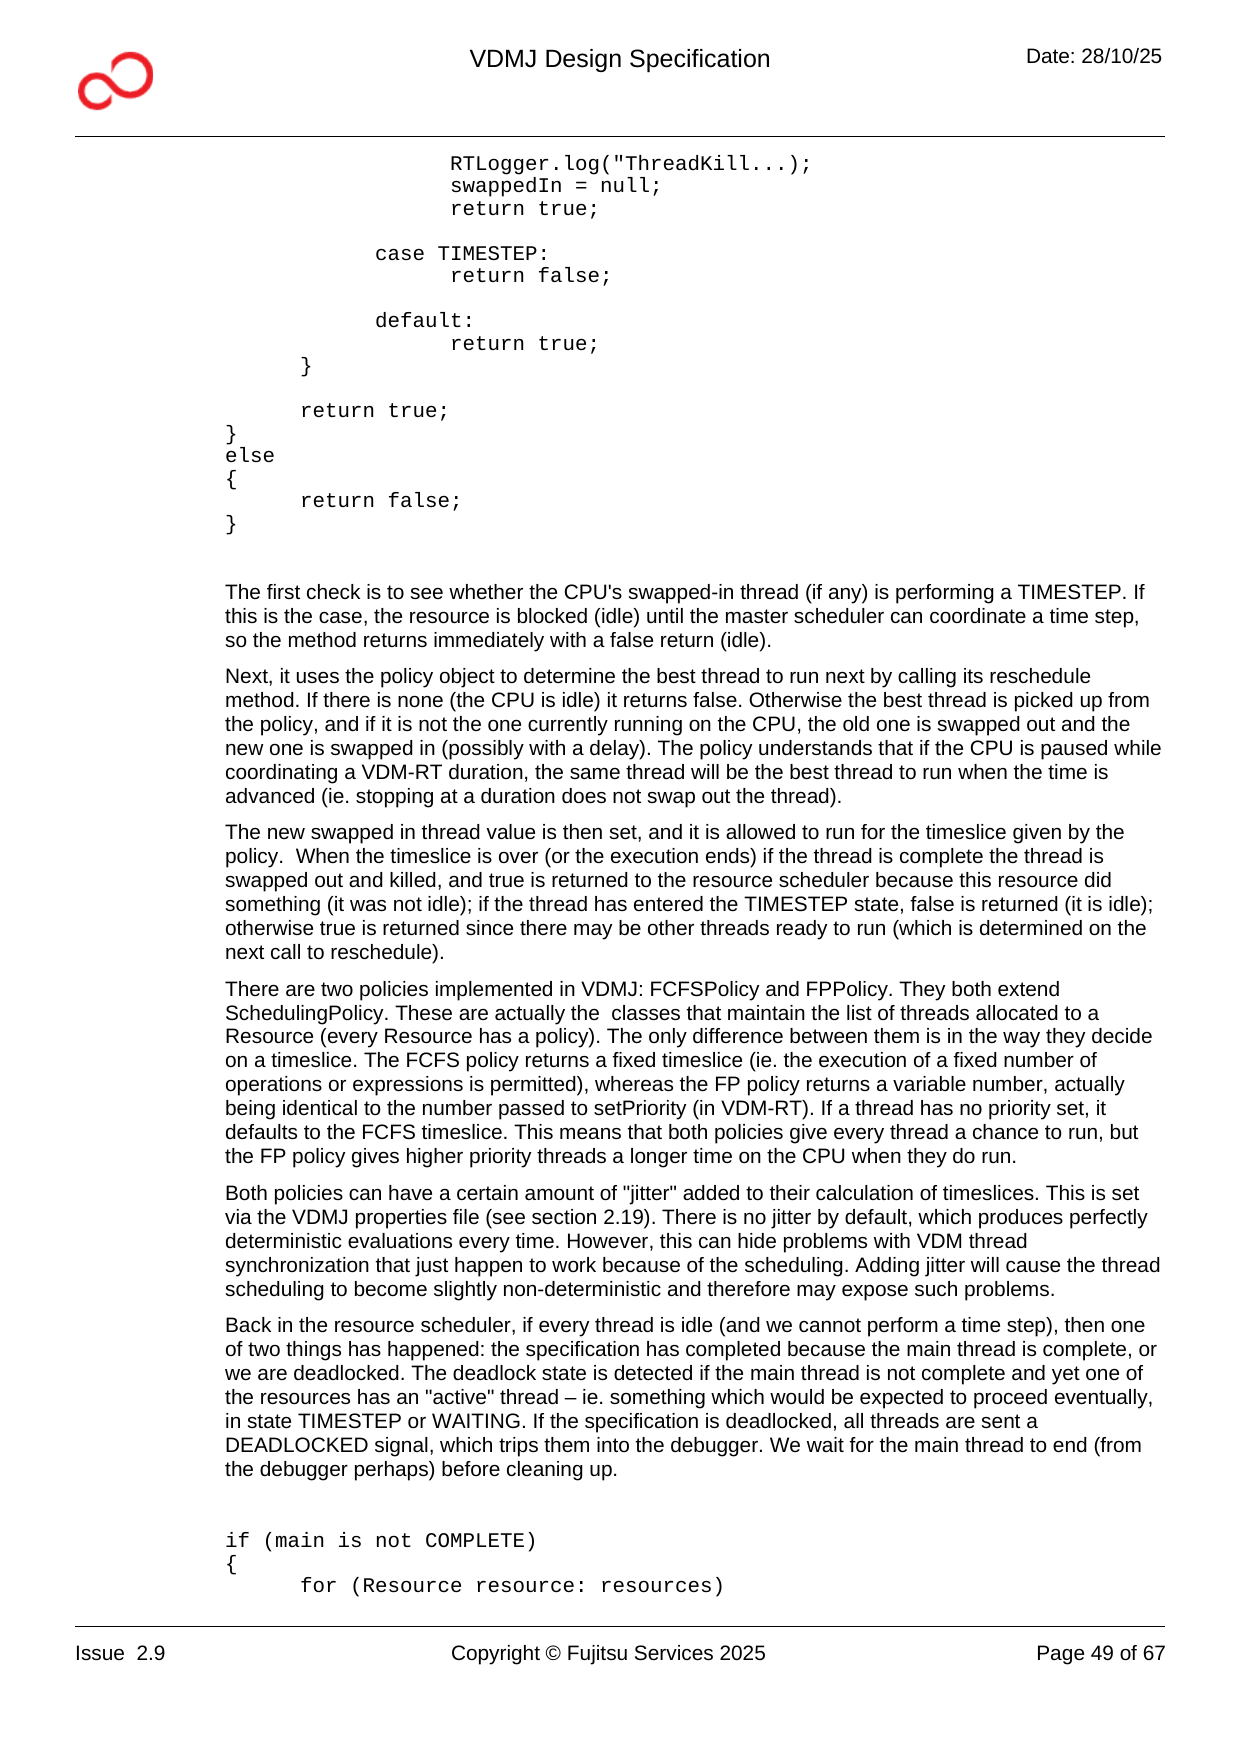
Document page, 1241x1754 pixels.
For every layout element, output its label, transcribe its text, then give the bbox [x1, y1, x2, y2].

text return true; [225, 197, 1165, 220]
text { [225, 1552, 1165, 1575]
text return false; [225, 490, 1165, 512]
text for (Resource resource: resources) [225, 1575, 1165, 1597]
text return true; [225, 332, 1165, 355]
text case TIMESTEP: [225, 242, 1165, 265]
text The new swapped in thread value is then set, and it is allowed to run for the timeslice given by the policy. When the timeslice is over (or the execution ends) if the thread is complete the thread is swapped out and killed, and true is returned to the resource scheduler because this resource did something (it was not idle); if the thread has entered the TIMESTEP state, false is returned (it is idle); otherwise true is returned since there may be other threads ready to run (which is determined on the next call to reschedule). [225, 821, 1165, 964]
text return false; [225, 265, 1165, 287]
text swappedIn = null; [225, 175, 1165, 197]
text } [225, 355, 1165, 377]
text { [225, 467, 1165, 490]
text default: [225, 310, 1165, 332]
text Back in the resource scheduler, if every thread is idle (and we cannot perform a time step), then one of two things has happened: the specification has completed because the main thread is complete, or we are deadlocked. The deadlock state is detected if the main thread is not complete and yet one of the resources has an "active" thread – ie. something which would be expected to proceed eventually, in state TIMESTEP or WAITING. If the specification is deadlocked, all threads are sent a DEADLOCKED signal, which trips them into the debugger. We wait for the main thread to end (from the debugger perhaps) before cleaning up. [225, 1313, 1165, 1481]
text Both policies can have a certain amount of "jitter" added to their calculation of timeslices. This is set via the VDMJ properties file (see section 2.19). There is no jitter by default, which produces perfectly deterministic evaluations every time. However, this can hide problems with VDM thread synchronization that just happen to work because of the scheduling. Adding jitter will cause the thread scheduling to become slightly non-deterministic and therefore may expose such problems. [225, 1181, 1165, 1301]
text The first check is to see whether the CPU's swapped-in thread (if any) is performing a TIMESTEP. If this is the case, the resource is blocked (idle) until the master scheduler can coordinate a time step, so the method returns immediately with a false return (idle). [225, 580, 1165, 652]
text } [225, 512, 1165, 535]
text return true; [225, 400, 1165, 422]
text There are two policies implemented in VDMJ: FCFSPolicy and FPPolicy. They both extend SchedulingPolicy. These are actually the classes that maintain the list of threads allocated to a Resource (every Resource has a policy). The only difference between them is in the way they decide on a timeslice. The FCFS policy returns a fixed timeslice (ie. the execution of a fixed number of operations or expressions is permitted), whereas the FP policy returns a variable number, actually being identical to the number passed to setPriority (in VDM-RT). If a thread has no priority set, it defaults to the FCFS timeslice. This means that both policies give every thread a chance to run, but the FP policy gives higher priority threads a longer time on the CPU when they do run. [225, 977, 1165, 1168]
text else [225, 445, 1165, 467]
text Next, it uses the policy object to determine the best thread to run next by calling its reschedule method. If there is none (the CPU is idle) it returns false. Otherwise the best thread is picked up from the policy, and if it is not the one currently running on the CPU, the old one is swapped out and the new one is swapped in (possibly with a delay). The policy understands that if the CPU is paused while coordinating a VDM-RT duration, the same thread will be the best thread to run when the time is advanced (ie. stopping at a duration does not swap out the thread). [225, 664, 1165, 808]
picture [78, 44, 153, 120]
text if (main is not COMPLETE) [225, 1530, 1165, 1552]
text } [225, 422, 1165, 445]
text RTLogger.log("ThreadKill...); [225, 152, 1165, 175]
